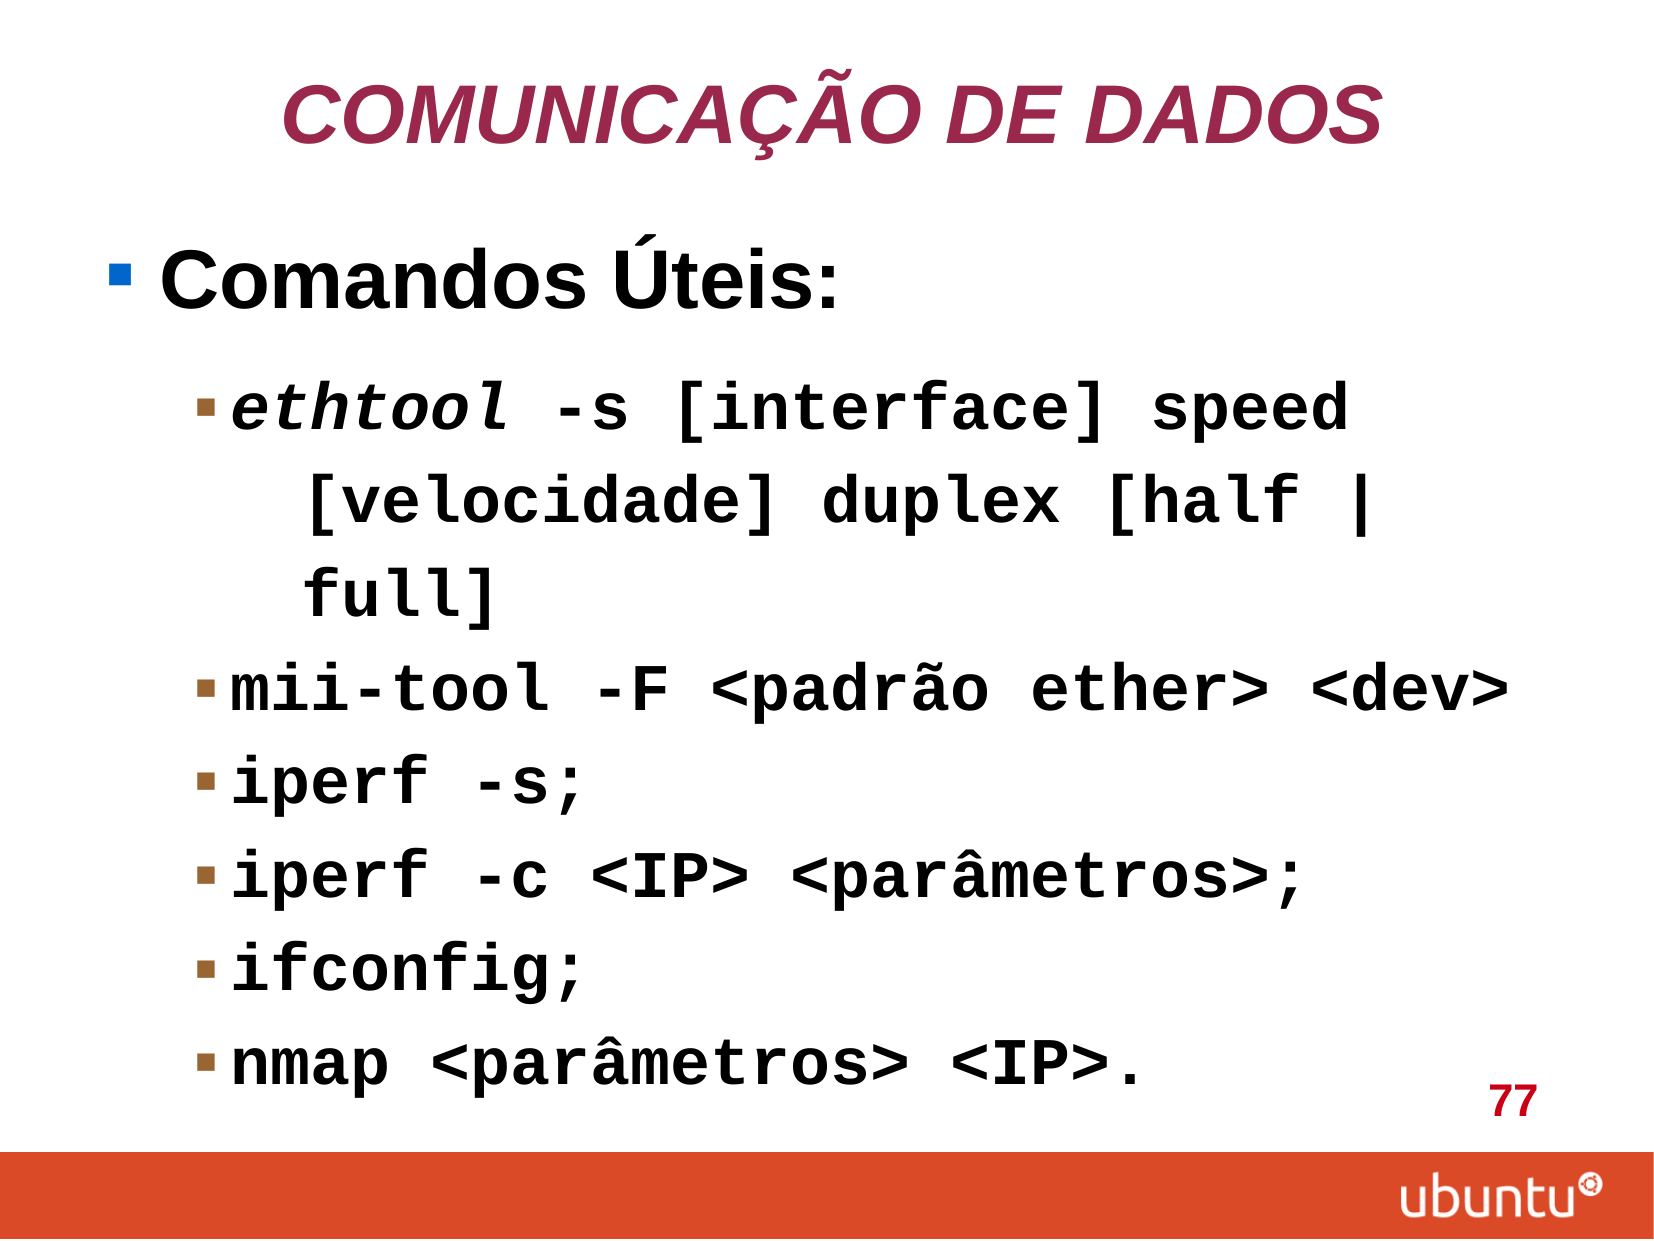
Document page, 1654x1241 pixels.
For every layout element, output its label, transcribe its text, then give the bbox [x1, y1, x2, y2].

title COMUNICAÇÃO DE DADOS [11, 7, 1654, 200]
picture [0, 1152, 1654, 1239]
list Comandos Úteis: ethtool -s [interface] speed [velocidade] duplex [half | full] mii-tool -F <padrão ether> <dev> iperf -s; iperf -c <IP> <parâmetros>; ifconfig; nmap <parâmetros> <IP>. [88, 210, 1577, 1182]
text_box [1473, 1063, 1654, 1134]
